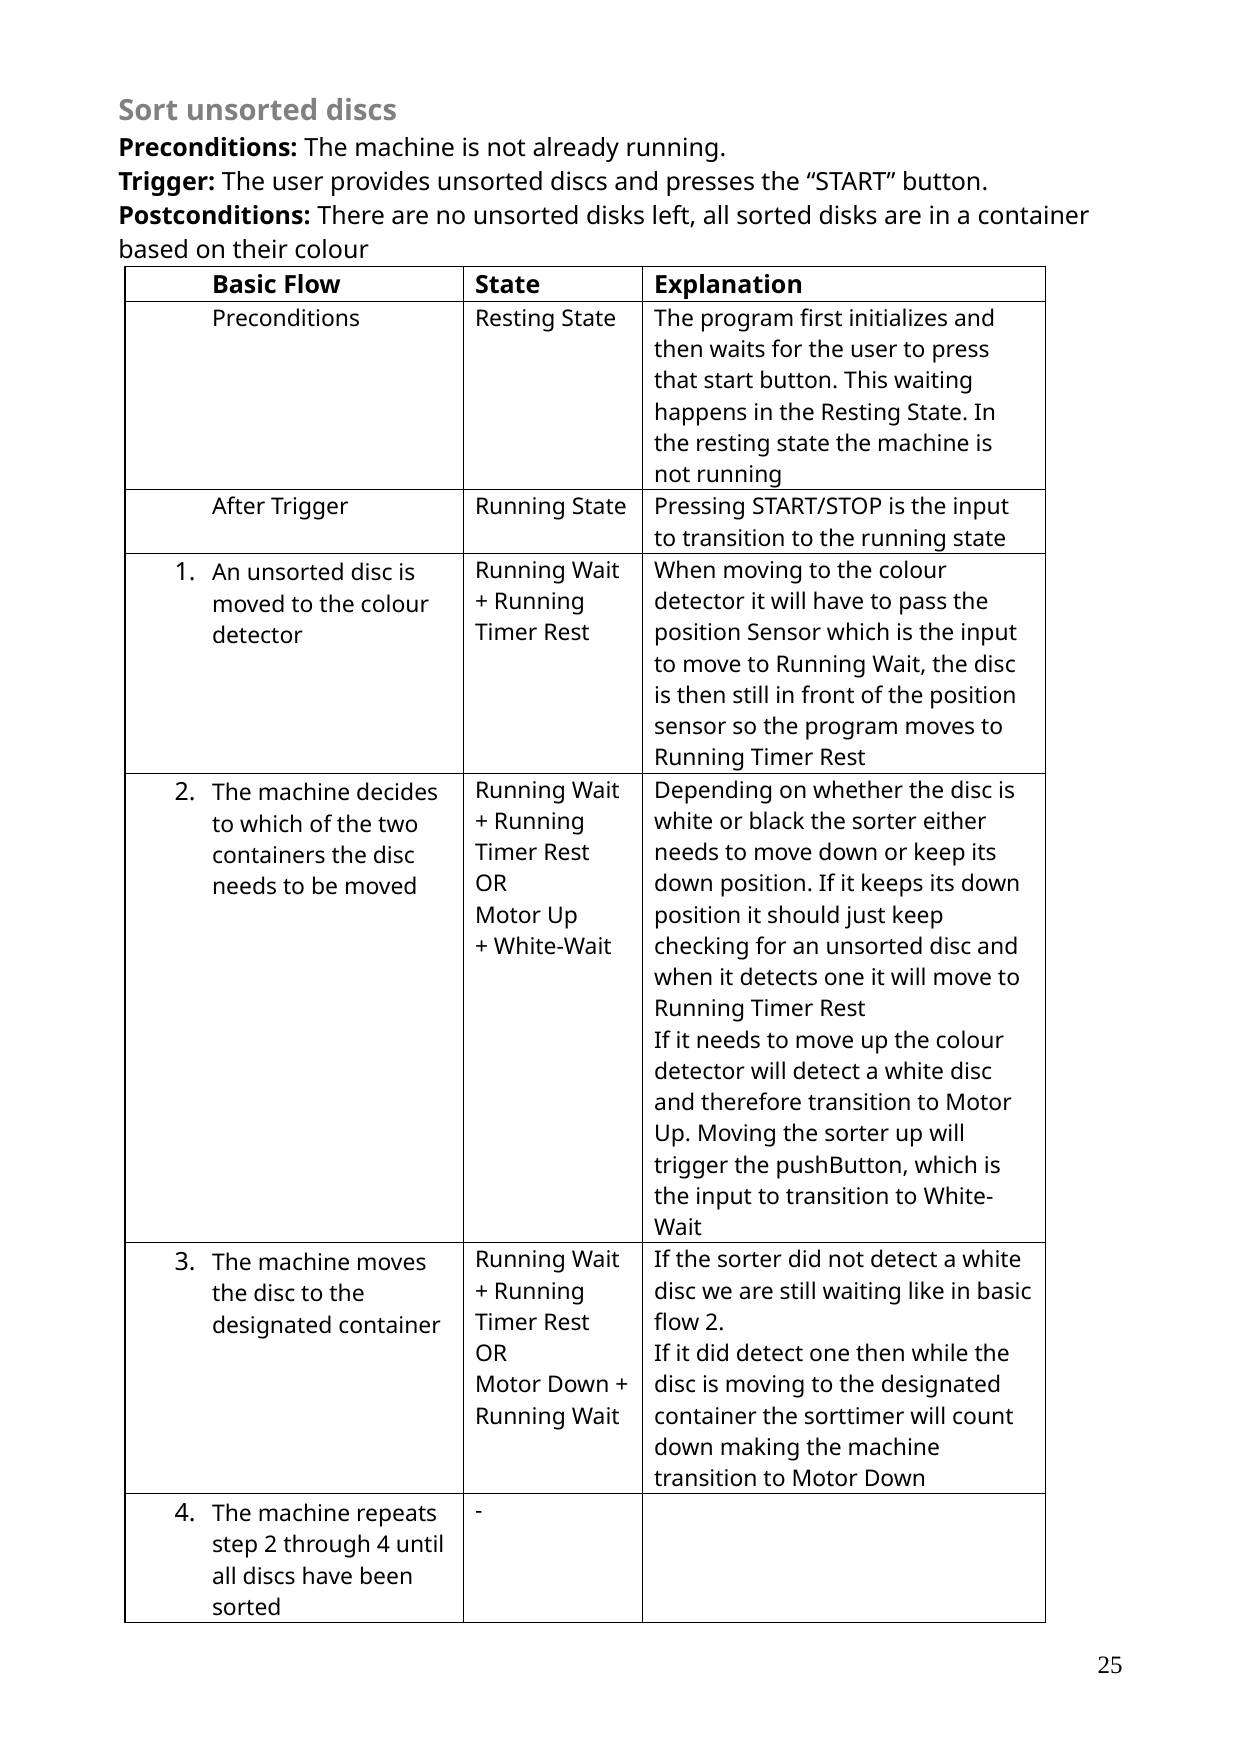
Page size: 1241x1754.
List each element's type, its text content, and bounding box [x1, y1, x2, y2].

table_cell Depending on whether the disc is white or black the sorter either needs to move down or keep its down position. If it keeps its down position it should just keep checking for an unsorted disc and when it detects one it will move to Running Timer Rest If it needs to move up the colour detector will detect a white disc and therefore transition to Motor Up. Moving the sorter up will trigger the pushButton, which is the input to transition to White-Wait [643, 774, 1045, 1242]
table_cell The machine moves the disc to the designated container [126, 1243, 463, 1493]
table_cell - [464, 1494, 642, 1622]
table_cell Running Wait + Running Timer Rest OR Motor Down + Running Wait [464, 1243, 642, 1493]
subtitle Sort unsorted discs [118, 89, 1122, 129]
table_cell Preconditions [126, 302, 463, 489]
table_header Basic Flow [126, 267, 463, 301]
table_cell Pressing START/STOP is the input to transition to the running state [643, 490, 1045, 553]
table_cell Running Wait + Running Timer Rest [464, 554, 642, 772]
text Postconditions: There are no unsorted disks left, all sorted disks are in a container based on their colour [118, 197, 1122, 266]
table_header State [464, 267, 642, 301]
table_cell Running State [464, 490, 642, 553]
table_cell When moving to the colour detector it will have to pass the position Sensor which is the input to move to Running Wait, the disc is then still in front of the position sensor so the program moves to Running Timer Rest [643, 554, 1045, 772]
table_cell The machine decides to which of the two containers the disc needs to be moved [126, 774, 463, 1242]
table_header Explanation [643, 267, 1045, 301]
table_cell [643, 1494, 1045, 1622]
table_cell Resting State [464, 302, 642, 489]
table_cell The machine repeats step 2 through 4 until all discs have been sorted [126, 1494, 463, 1622]
text Preconditions: The machine is not already running. [118, 129, 1122, 163]
table_cell The program first initializes and then waits for the user to press that start button. This waiting happens in the Resting State. In the resting state the machine is not running [643, 302, 1045, 489]
table_cell After Trigger [126, 490, 463, 553]
table_cell Running Wait + Running Timer Rest OR Motor Up + White-Wait [464, 774, 642, 1242]
text Trigger: The user provides unsorted discs and presses the “START” button. [118, 163, 1122, 197]
table_cell An unsorted disc is moved to the colour detector [126, 554, 463, 772]
table_cell If the sorter did not detect a white disc we are still waiting like in basic flow 2. If it did detect one then while the disc is moving to the designated container the sorttimer will count down making the machine transition to Motor Down [643, 1243, 1045, 1493]
